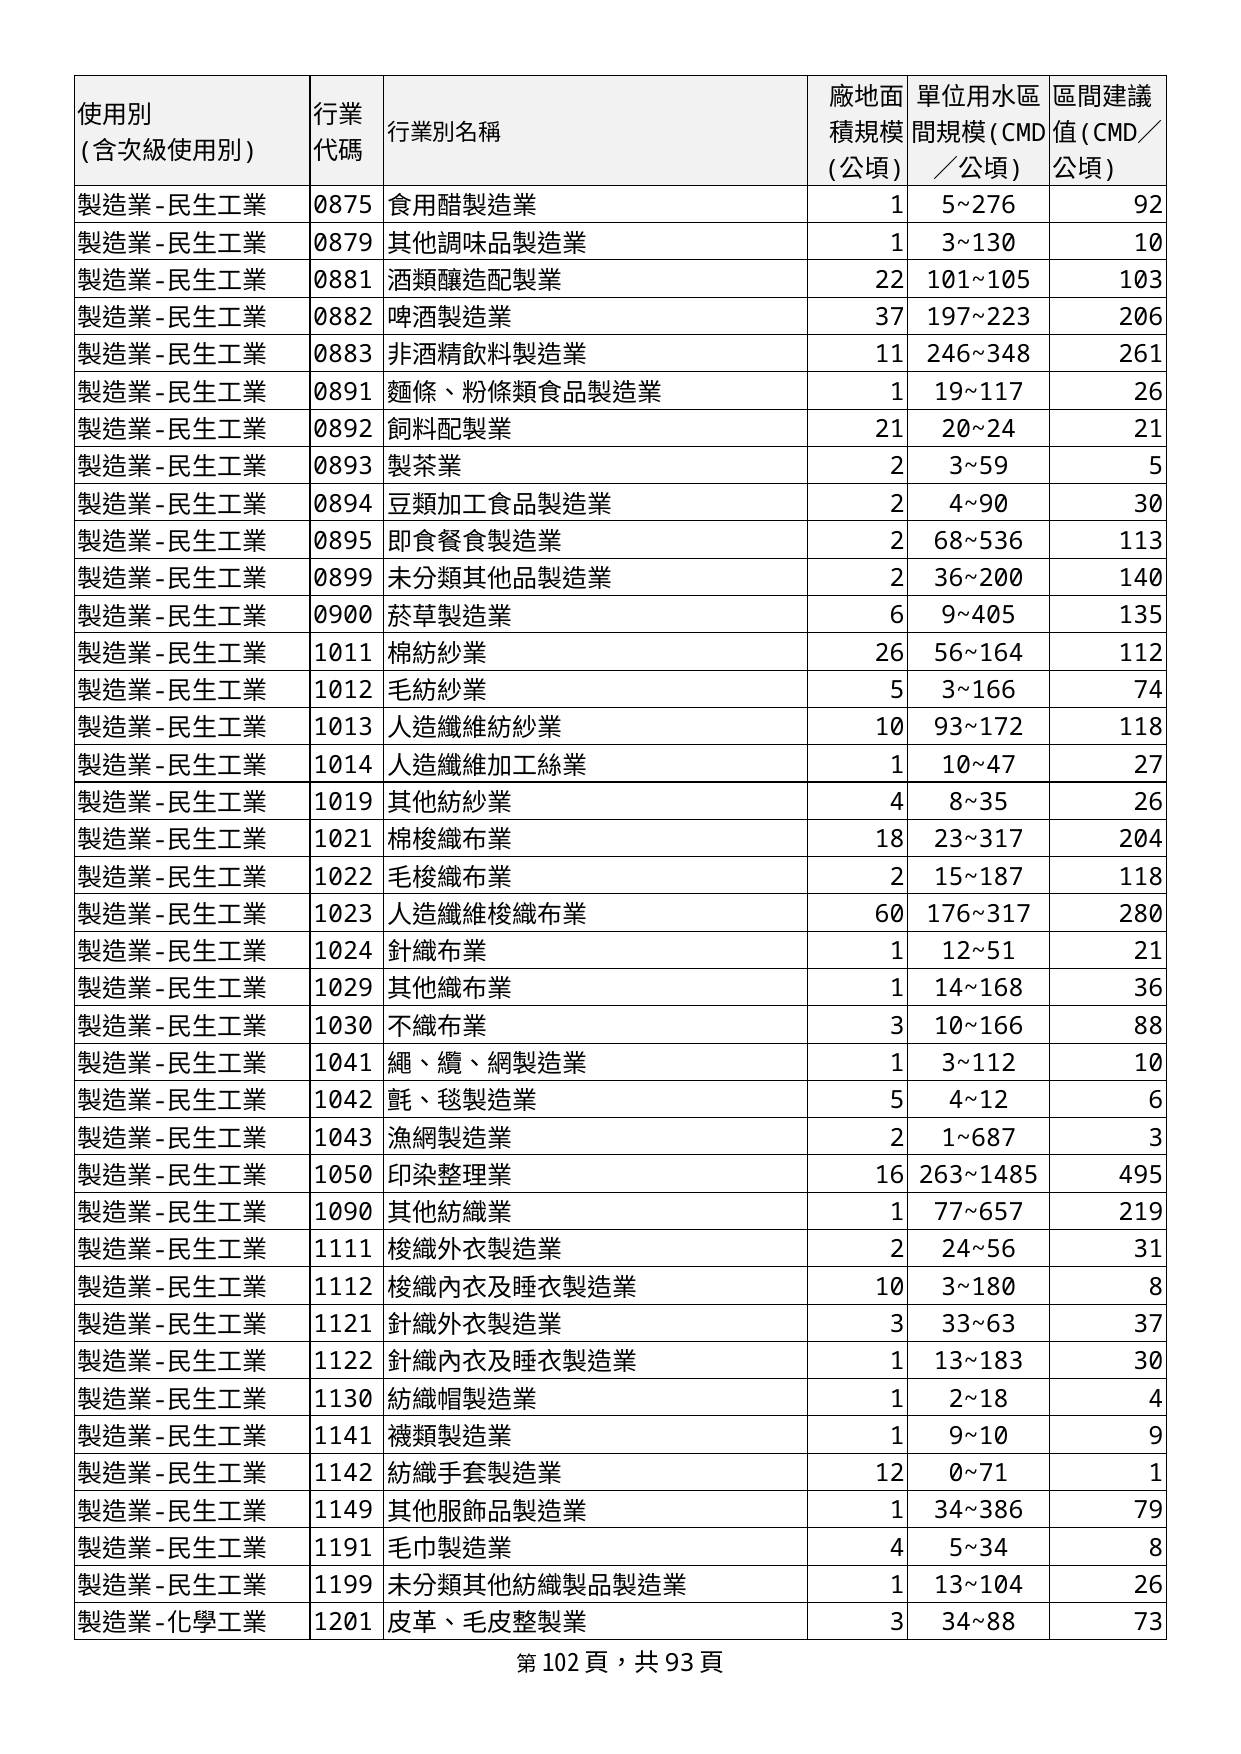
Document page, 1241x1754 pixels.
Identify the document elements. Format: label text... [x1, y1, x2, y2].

table_cell 1043 [311, 1118, 383, 1154]
table_cell 製造業-民生工業 [75, 1267, 309, 1303]
table_cell 1 [808, 932, 907, 968]
table_cell 3 [808, 1603, 907, 1639]
table_cell 4 [808, 1528, 907, 1564]
table_cell 製造業-民生工業 [75, 1118, 309, 1154]
table_cell 製造業-民生工業 [75, 260, 309, 297]
table_cell 34~386 [908, 1491, 1049, 1527]
table_cell 204 [1050, 820, 1166, 856]
table_cell 1 [808, 1491, 907, 1527]
table_cell 1191 [311, 1528, 383, 1564]
table_cell 1042 [311, 1081, 383, 1117]
table_cell 製造業-民生工業 [75, 745, 309, 781]
table_cell 繩、纜、網製造業 [384, 1044, 807, 1080]
table_cell 68~536 [908, 521, 1049, 558]
table_cell 30 [1050, 484, 1166, 520]
table_cell 其他紡紗業 [384, 783, 807, 819]
table_cell 9~405 [908, 596, 1049, 632]
table_cell 製造業-民生工業 [75, 932, 309, 968]
table_cell 36~200 [908, 559, 1049, 595]
table_cell 219 [1050, 1193, 1166, 1229]
table_cell 1130 [311, 1379, 383, 1415]
table_cell 8 [1050, 1528, 1166, 1564]
table_header 使用別 (含次級使用別) [75, 76, 309, 185]
table_cell 8~35 [908, 783, 1049, 819]
table_cell 21 [1050, 410, 1166, 446]
table_cell 漁網製造業 [384, 1118, 807, 1154]
table_cell 6 [1050, 1081, 1166, 1117]
table_cell 其他織布業 [384, 969, 807, 1005]
table_cell 0893 [311, 447, 383, 483]
table_cell 梭織內衣及睡衣製造業 [384, 1267, 807, 1303]
table_cell 37 [1050, 1305, 1166, 1341]
table_cell 豆類加工食品製造業 [384, 484, 807, 520]
table_cell 495 [1050, 1155, 1166, 1192]
table_cell 人造纖維梭織布業 [384, 894, 807, 931]
table_cell 製造業-民生工業 [75, 1230, 309, 1266]
table_cell 101~105 [908, 260, 1049, 297]
table_cell 1 [808, 1566, 907, 1602]
table_cell 紡織手套製造業 [384, 1454, 807, 1490]
table_cell 0875 [311, 186, 383, 222]
table_cell 118 [1050, 708, 1166, 744]
table_cell 1021 [311, 820, 383, 856]
table_cell 製造業-民生工業 [75, 820, 309, 856]
table_cell 93~172 [908, 708, 1049, 744]
table_cell 1 [808, 1193, 907, 1229]
table_cell 5 [808, 1081, 907, 1117]
table_cell 2 [808, 447, 907, 483]
table_cell 8 [1050, 1267, 1166, 1303]
table_cell 23~317 [908, 820, 1049, 856]
table_cell 1019 [311, 783, 383, 819]
table_cell 3~130 [908, 223, 1049, 259]
table_header 行業代碼 [311, 76, 383, 185]
table_cell 製造業-民生工業 [75, 223, 309, 259]
table_cell 0~71 [908, 1454, 1049, 1490]
table_cell 1041 [311, 1044, 383, 1080]
table_cell 1121 [311, 1305, 383, 1341]
table_cell 1090 [311, 1193, 383, 1229]
table_cell 其他服飾品製造業 [384, 1491, 807, 1527]
table_header 單位用水區間規模(CMD／公頃) [908, 76, 1049, 185]
table_cell 製造業-化學工業 [75, 1603, 309, 1639]
table_cell 酒類釀造配製業 [384, 260, 807, 297]
table_cell 0894 [311, 484, 383, 520]
table_cell 31 [1050, 1230, 1166, 1266]
table_cell 280 [1050, 894, 1166, 931]
table_cell 製造業-民生工業 [75, 671, 309, 707]
table_header 廠地面積規模(公頃) [808, 76, 907, 185]
table_cell 1022 [311, 857, 383, 893]
table_cell 10 [808, 708, 907, 744]
table_cell 0879 [311, 223, 383, 259]
table_cell 3~166 [908, 671, 1049, 707]
table_cell 4 [808, 783, 907, 819]
table_cell 3~112 [908, 1044, 1049, 1080]
table_cell 製造業-民生工業 [75, 1342, 309, 1378]
table_cell 206 [1050, 298, 1166, 334]
table_cell 1023 [311, 894, 383, 931]
table_cell 1 [808, 223, 907, 259]
table_cell 26 [808, 633, 907, 669]
table_cell 製造業-民生工業 [75, 1081, 309, 1117]
table_cell 未分類其他紡織製品製造業 [384, 1566, 807, 1602]
table_cell 2 [808, 1118, 907, 1154]
table_cell 製造業-民生工業 [75, 298, 309, 334]
table_cell 製造業-民生工業 [75, 484, 309, 520]
table_cell 26 [1050, 783, 1166, 819]
table_cell 毛紡紗業 [384, 671, 807, 707]
table_cell 製造業-民生工業 [75, 1155, 309, 1192]
table_cell 製造業-民生工業 [75, 1491, 309, 1527]
table_cell 56~164 [908, 633, 1049, 669]
table_cell 26 [1050, 1566, 1166, 1602]
table_cell 麵條、粉條類食品製造業 [384, 372, 807, 408]
table_cell 1112 [311, 1267, 383, 1303]
table_cell 24~56 [908, 1230, 1049, 1266]
table_cell 棉紡紗業 [384, 633, 807, 669]
table_cell 21 [808, 410, 907, 446]
table_cell 1030 [311, 1006, 383, 1042]
table_cell 襪類製造業 [384, 1416, 807, 1453]
table_cell 4~12 [908, 1081, 1049, 1117]
table_cell 製造業-民生工業 [75, 894, 309, 931]
table_cell 1 [808, 186, 907, 222]
table_cell 10~47 [908, 745, 1049, 781]
table_cell 0881 [311, 260, 383, 297]
table_cell 4 [1050, 1379, 1166, 1415]
table_cell 197~223 [908, 298, 1049, 334]
table_cell 10 [808, 1267, 907, 1303]
table_cell 88 [1050, 1006, 1166, 1042]
table_cell 10 [1050, 223, 1166, 259]
table_cell 9 [1050, 1416, 1166, 1453]
table_cell 製造業-民生工業 [75, 969, 309, 1005]
table_cell 1 [808, 1044, 907, 1080]
table_cell 12~51 [908, 932, 1049, 968]
table_cell 人造纖維加工絲業 [384, 745, 807, 781]
table_cell 皮革、毛皮整製業 [384, 1603, 807, 1639]
table_cell 1~687 [908, 1118, 1049, 1154]
table_cell 2 [808, 521, 907, 558]
table_cell 製造業-民生工業 [75, 410, 309, 446]
table_cell 20~24 [908, 410, 1049, 446]
table_cell 263~1485 [908, 1155, 1049, 1192]
table_cell 針織布業 [384, 932, 807, 968]
table_cell 34~88 [908, 1603, 1049, 1639]
table_cell 3 [808, 1006, 907, 1042]
table_cell 製造業-民生工業 [75, 559, 309, 595]
table_cell 5~276 [908, 186, 1049, 222]
table_cell 製造業-民生工業 [75, 1305, 309, 1341]
table_cell 非酒精飲料製造業 [384, 335, 807, 371]
table_cell 2 [808, 1230, 907, 1266]
table_cell 19~117 [908, 372, 1049, 408]
table_cell 92 [1050, 186, 1166, 222]
table_cell 1 [808, 1342, 907, 1378]
table_cell 103 [1050, 260, 1166, 297]
table_cell 1 [808, 1379, 907, 1415]
table_cell 製造業-民生工業 [75, 857, 309, 893]
table_cell 140 [1050, 559, 1166, 595]
table_cell 紡織帽製造業 [384, 1379, 807, 1415]
table_cell 12 [808, 1454, 907, 1490]
table_cell 1050 [311, 1155, 383, 1192]
table_cell 3~180 [908, 1267, 1049, 1303]
table_cell 1011 [311, 633, 383, 669]
table_cell 0883 [311, 335, 383, 371]
table_cell 未分類其他品製造業 [384, 559, 807, 595]
table_cell 製造業-民生工業 [75, 186, 309, 222]
table_cell 製造業-民生工業 [75, 521, 309, 558]
table_cell 製造業-民生工業 [75, 708, 309, 744]
table_cell 其他調味品製造業 [384, 223, 807, 259]
table_cell 21 [1050, 932, 1166, 968]
table_cell 毛梭織布業 [384, 857, 807, 893]
table_cell 10 [1050, 1044, 1166, 1080]
table_header 區間建議值(CMD／公頃) [1050, 76, 1166, 185]
table_cell 氈、毯製造業 [384, 1081, 807, 1117]
table_cell 36 [1050, 969, 1166, 1005]
table_cell 3 [1050, 1118, 1166, 1154]
table_cell 9~10 [908, 1416, 1049, 1453]
table_cell 14~168 [908, 969, 1049, 1005]
table_cell 1142 [311, 1454, 383, 1490]
table_cell 1 [1050, 1454, 1166, 1490]
table_cell 0892 [311, 410, 383, 446]
table_cell 製造業-民生工業 [75, 1454, 309, 1490]
table_cell 15~187 [908, 857, 1049, 893]
table_cell 1024 [311, 932, 383, 968]
table_cell 1199 [311, 1566, 383, 1602]
table_cell 食用醋製造業 [384, 186, 807, 222]
table_cell 1122 [311, 1342, 383, 1378]
table_cell 0891 [311, 372, 383, 408]
table_cell 毛巾製造業 [384, 1528, 807, 1564]
table_cell 73 [1050, 1603, 1166, 1639]
table_cell 79 [1050, 1491, 1166, 1527]
table_cell 1149 [311, 1491, 383, 1527]
table_cell 菸草製造業 [384, 596, 807, 632]
table_cell 飼料配製業 [384, 410, 807, 446]
table_cell 人造纖維紡紗業 [384, 708, 807, 744]
table_cell 針織外衣製造業 [384, 1305, 807, 1341]
table_cell 製造業-民生工業 [75, 1416, 309, 1453]
table_cell 其他紡織業 [384, 1193, 807, 1229]
table_cell 0899 [311, 559, 383, 595]
table_cell 製造業-民生工業 [75, 1566, 309, 1602]
table_cell 製造業-民生工業 [75, 633, 309, 669]
table_cell 5 [808, 671, 907, 707]
table_cell 2 [808, 857, 907, 893]
table_cell 5~34 [908, 1528, 1049, 1564]
table_cell 118 [1050, 857, 1166, 893]
table_cell 梭織外衣製造業 [384, 1230, 807, 1266]
table_cell 246~348 [908, 335, 1049, 371]
table_cell 製造業-民生工業 [75, 372, 309, 408]
table_cell 製造業-民生工業 [75, 1006, 309, 1042]
table_cell 2~18 [908, 1379, 1049, 1415]
table_cell 2 [808, 484, 907, 520]
table_cell 啤酒製造業 [384, 298, 807, 334]
table_cell 13~104 [908, 1566, 1049, 1602]
table_cell 33~63 [908, 1305, 1049, 1341]
table_cell 10~166 [908, 1006, 1049, 1042]
table_cell 不織布業 [384, 1006, 807, 1042]
table_cell 1 [808, 745, 907, 781]
table_cell 135 [1050, 596, 1166, 632]
table_cell 6 [808, 596, 907, 632]
table_cell 製造業-民生工業 [75, 335, 309, 371]
table_cell 針織內衣及睡衣製造業 [384, 1342, 807, 1378]
table_cell 製造業-民生工業 [75, 783, 309, 819]
table_cell 113 [1050, 521, 1166, 558]
table_cell 37 [808, 298, 907, 334]
table_cell 74 [1050, 671, 1166, 707]
table_cell 1 [808, 1416, 907, 1453]
table_cell 2 [808, 559, 907, 595]
table_cell 5 [1050, 447, 1166, 483]
table_cell 4~90 [908, 484, 1049, 520]
table_cell 1012 [311, 671, 383, 707]
table_cell 3 [808, 1305, 907, 1341]
table_cell 1 [808, 372, 907, 408]
table_cell 1201 [311, 1603, 383, 1639]
table_cell 1013 [311, 708, 383, 744]
table_cell 製造業-民生工業 [75, 447, 309, 483]
table_cell 製造業-民生工業 [75, 1193, 309, 1229]
table_cell 112 [1050, 633, 1166, 669]
table_cell 77~657 [908, 1193, 1049, 1229]
table_cell 0895 [311, 521, 383, 558]
table_cell 棉梭織布業 [384, 820, 807, 856]
table_cell 即食餐食製造業 [384, 521, 807, 558]
table_cell 製造業-民生工業 [75, 1528, 309, 1564]
table_cell 1014 [311, 745, 383, 781]
table_cell 製造業-民生工業 [75, 596, 309, 632]
table_cell 11 [808, 335, 907, 371]
table_cell 製茶業 [384, 447, 807, 483]
table_cell 261 [1050, 335, 1166, 371]
table_cell 印染整理業 [384, 1155, 807, 1192]
table_cell 22 [808, 260, 907, 297]
table_cell 13~183 [908, 1342, 1049, 1378]
table_cell 1141 [311, 1416, 383, 1453]
table_header 行業別名稱 [384, 76, 807, 185]
table_cell 製造業-民生工業 [75, 1379, 309, 1415]
table_cell 176~317 [908, 894, 1049, 931]
table_cell 18 [808, 820, 907, 856]
table_cell 1029 [311, 969, 383, 1005]
table_cell 30 [1050, 1342, 1166, 1378]
table_cell 60 [808, 894, 907, 931]
table_cell 3~59 [908, 447, 1049, 483]
table_cell 製造業-民生工業 [75, 1044, 309, 1080]
table_cell 1111 [311, 1230, 383, 1266]
table_cell 0882 [311, 298, 383, 334]
table_cell 1 [808, 969, 907, 1005]
table_cell 27 [1050, 745, 1166, 781]
table_cell 26 [1050, 372, 1166, 408]
table_cell 16 [808, 1155, 907, 1192]
table_cell 0900 [311, 596, 383, 632]
